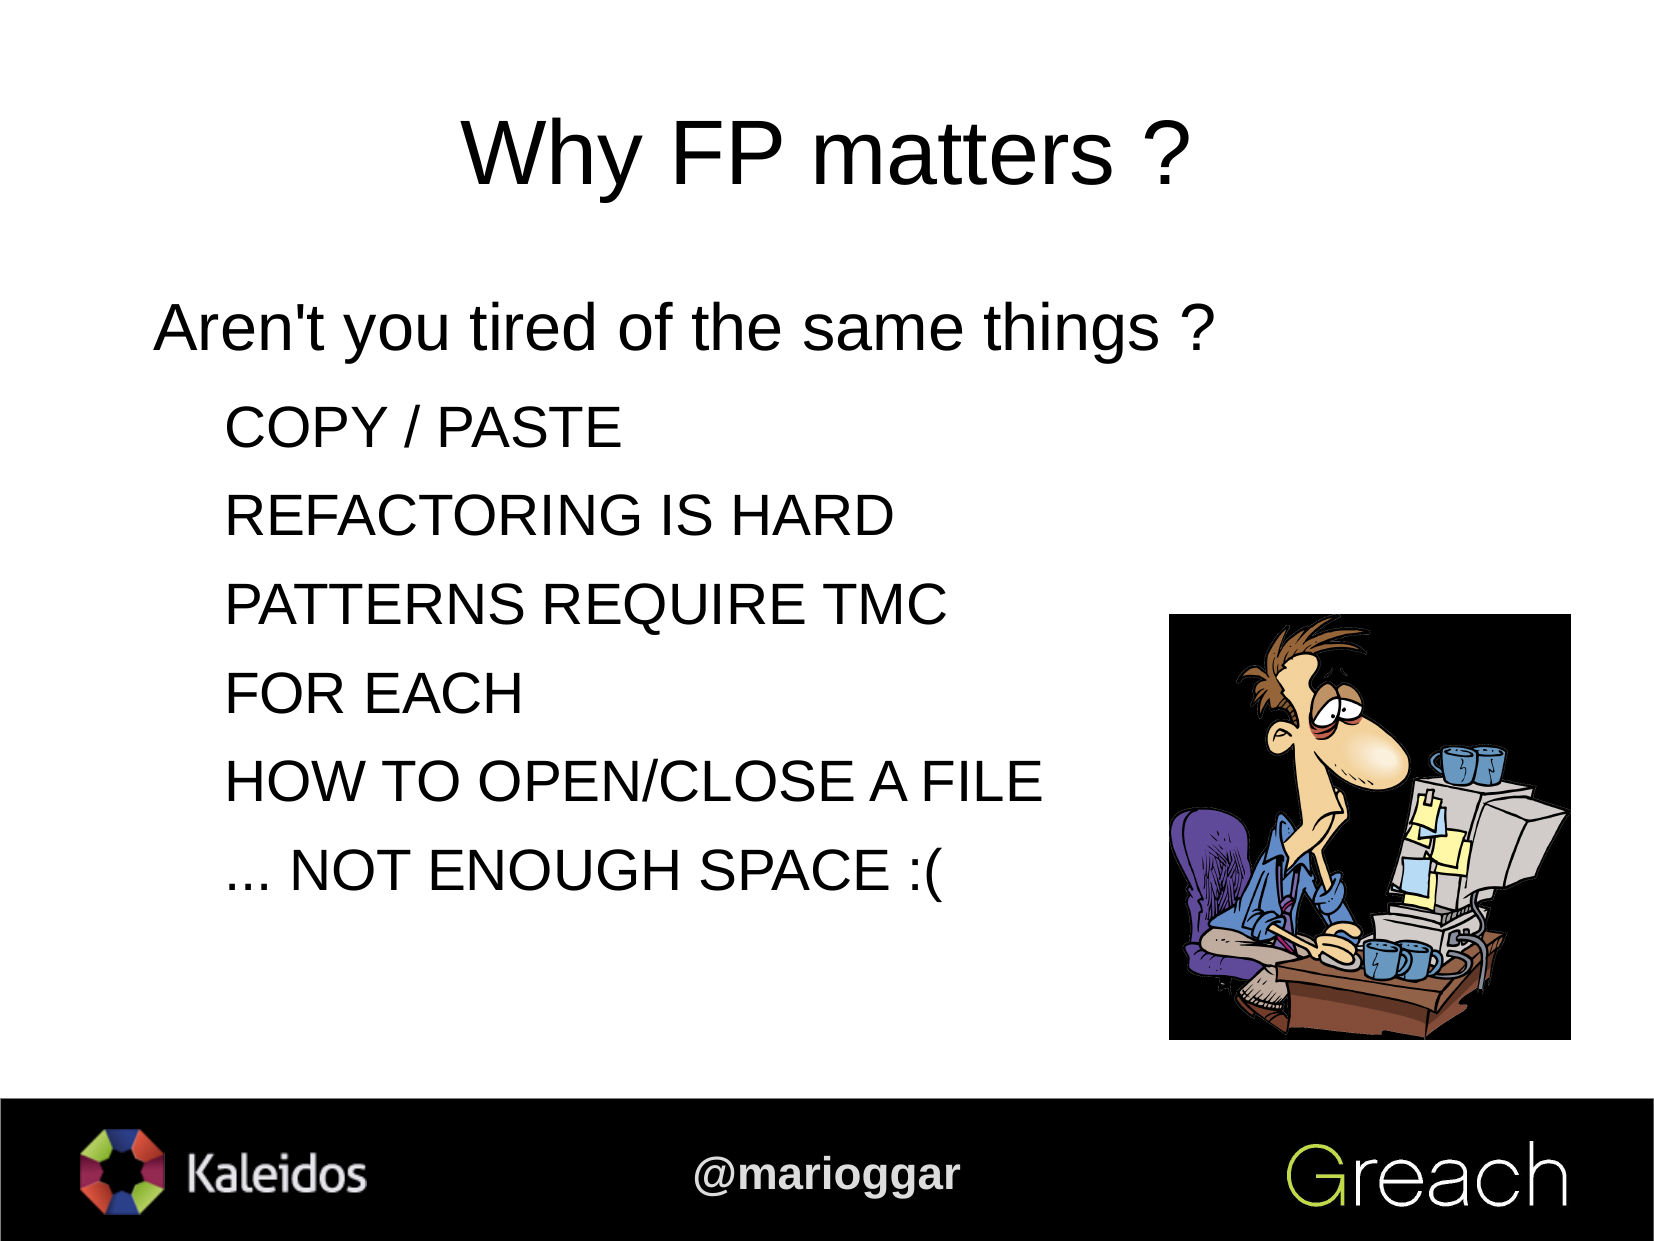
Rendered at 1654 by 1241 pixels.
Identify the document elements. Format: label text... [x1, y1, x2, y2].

picture [1169, 614, 1571, 1040]
picture [1287, 1141, 1571, 1216]
picture [80, 1129, 367, 1215]
title Why FP matters ? [82, 49, 1571, 257]
list Aren't you tired of the same things ? COPY / PASTE REFACTORING IS HARD PATTERNS REQUIRE TMC FOR EACH HOW TO OPEN/CLOSE A FILE ... NOT ENOUGH SPACE :( [82, 290, 1538, 1010]
